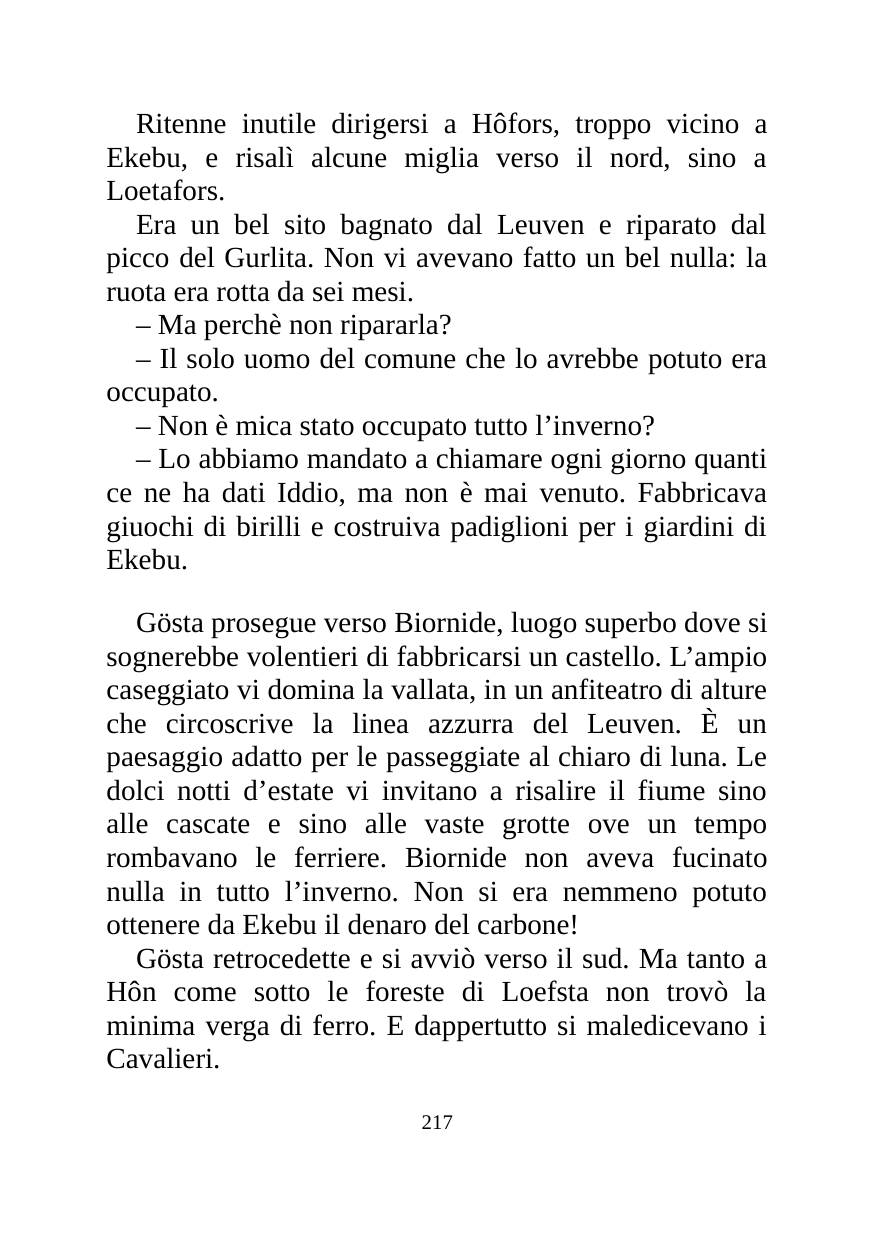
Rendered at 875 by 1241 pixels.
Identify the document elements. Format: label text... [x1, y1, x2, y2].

text Era un bel sito bagnato dal Leuven e riparato dal picco del Gurlita. Non vi avevano fatto un bel nulla: la ruota era rotta da sei mesi. [106, 207, 768, 307]
text Gösta prosegue verso Biornide, luogo superbo dove si sognerebbe volentieri di fabbricarsi un castello. L’ampio caseggiato vi domina la vallata, in un anfiteatro di alture che circoscrive la linea azzurra del Leuven. È un paesaggio adatto per le passeggiate al chiaro di luna. Le dolci notti d’estate vi invitano a risalire il fiume sino alle cascate e sino alle vaste grotte ove un tempo rombavano le ferriere. Biornide non aveva fucinato nulla in tutto l’inverno. Non si era nemmeno potuto ottenere da Ekebu il denaro del carbone! [106, 605, 768, 941]
text – Lo abbiamo mandato a chiamare ogni giorno quanti ce ne ha dati Iddio, ma non è mai venuto. Fabbricava giuochi di birilli e costruiva padiglioni per i giardini di Ekebu. [106, 442, 768, 576]
text – Il solo uomo del comune che lo avrebbe potuto era occupato. [106, 341, 768, 408]
text – Ma perchè non ripararla? [106, 307, 768, 341]
text Ritenne inutile dirigersi a Hôfors, troppo vicino a Ekebu, e risalì alcune miglia verso il nord, sino a Loetafors. [106, 106, 768, 207]
text Gösta retrocedette e si avviò verso il sud. Ma tanto a Hôn come sotto le foreste di Loefsta non trovò la minima verga di ferro. E dappertutto si maledicevano i Cavalieri. [106, 941, 768, 1075]
text – Non è mica stato occupato tutto l’inverno? [106, 408, 768, 442]
